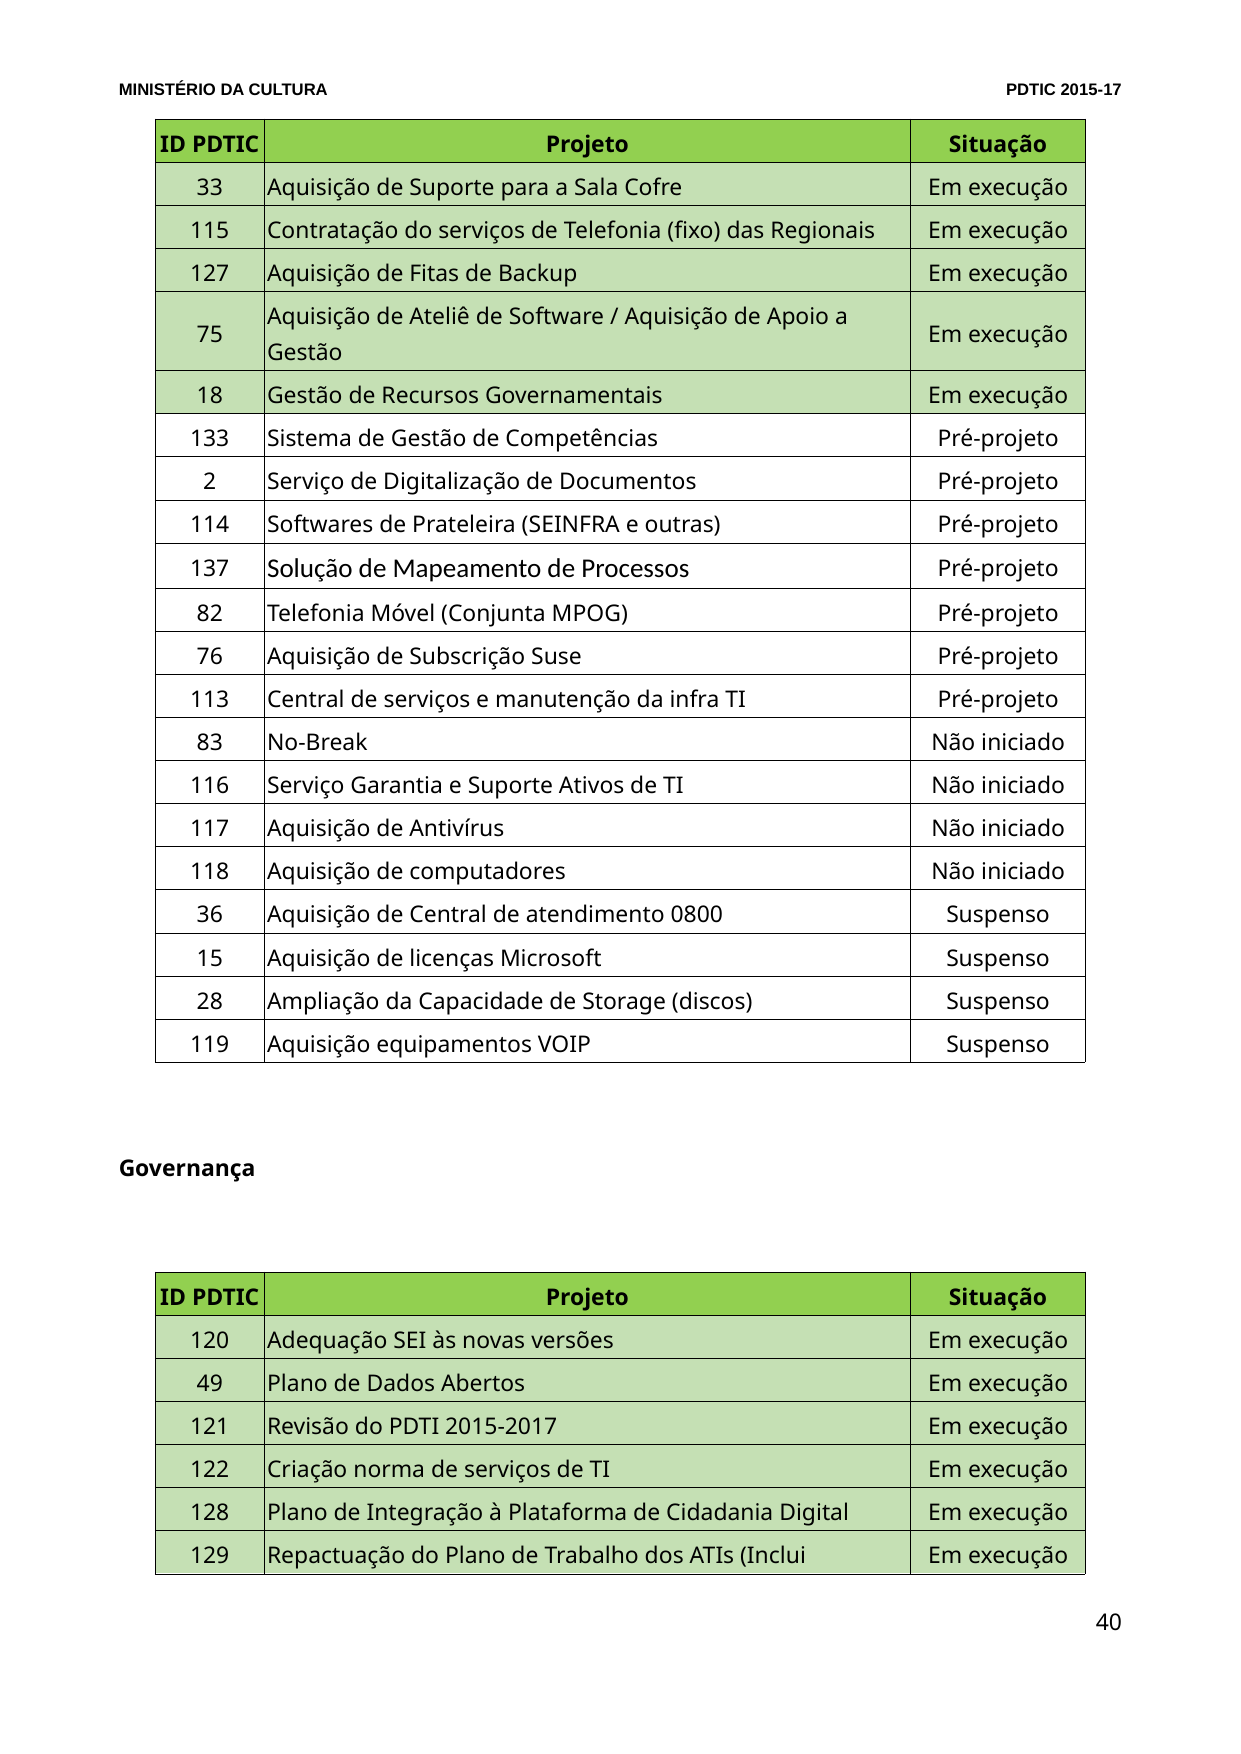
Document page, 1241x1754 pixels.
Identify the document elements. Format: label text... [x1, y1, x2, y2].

table_cell 120 [156, 1316, 264, 1358]
table_cell Central de serviços e manutenção da infra TI [265, 675, 910, 717]
table_cell Serviço Garantia e Suporte Ativos de TI [265, 761, 910, 803]
table_cell 118 [156, 847, 264, 889]
table_cell Plano de Dados Abertos [265, 1359, 910, 1401]
table_cell Adequação SEI às novas versões [265, 1316, 910, 1358]
table_cell 36 [156, 890, 264, 932]
table_header Projeto [265, 120, 910, 162]
table_cell Solução de Mapeamento de Processos [265, 544, 910, 587]
table_cell Contratação do serviços de Telefonia (fixo) das Regionais [265, 206, 910, 248]
table_cell Revisão do PDTI 2015-2017 [265, 1402, 910, 1444]
table_cell 117 [156, 804, 264, 846]
table_cell 75 [156, 292, 264, 370]
table_cell No-Break [265, 718, 910, 760]
table_cell Pré-projeto [911, 457, 1085, 499]
table_header Situação [911, 120, 1085, 162]
table_cell Sistema de Gestão de Competências [265, 414, 910, 456]
table_cell 119 [156, 1020, 264, 1062]
table_cell Ampliação da Capacidade de Storage (discos) [265, 977, 910, 1019]
table_cell 116 [156, 761, 264, 803]
table_cell Pré-projeto [911, 589, 1085, 631]
table_cell 18 [156, 371, 264, 413]
table_cell Repactuação do Plano de Trabalho dos ATIs (Inclui [265, 1531, 910, 1573]
table_cell Aquisição equipamentos VOIP [265, 1020, 910, 1062]
table_cell Em execução [911, 1445, 1085, 1487]
table_cell 2 [156, 457, 264, 499]
table_cell Aquisição de computadores [265, 847, 910, 889]
table_header ID PDTIC [156, 120, 264, 162]
table_cell Criação norma de serviços de TI [265, 1445, 910, 1487]
table_cell Em execução [911, 371, 1085, 413]
table_cell Não iniciado [911, 847, 1085, 889]
table_cell 128 [156, 1488, 264, 1530]
table_cell Em execução [911, 1402, 1085, 1444]
table_cell Pré-projeto [911, 544, 1085, 587]
text Governança [118, 1152, 1122, 1183]
table_cell Aquisição de licenças Microsoft [265, 934, 910, 976]
table_cell Em execução [911, 163, 1085, 205]
table_cell 82 [156, 589, 264, 631]
table_cell Em execução [911, 1488, 1085, 1530]
table_cell Aquisição de Fitas de Backup [265, 249, 910, 291]
table_cell Gestão de Recursos Governamentais [265, 371, 910, 413]
table_header Situação [911, 1273, 1085, 1315]
table_cell Em execução [911, 206, 1085, 248]
table_cell Em execução [911, 1531, 1085, 1573]
table_cell 137 [156, 544, 264, 587]
table_cell Pré-projeto [911, 501, 1085, 543]
table_cell 114 [156, 501, 264, 543]
table_cell Aquisição de Suporte para a Sala Cofre [265, 163, 910, 205]
table_cell Suspenso [911, 934, 1085, 976]
table_cell Aquisição de Antivírus [265, 804, 910, 846]
table_cell 121 [156, 1402, 264, 1444]
table_cell 122 [156, 1445, 264, 1487]
table_cell 33 [156, 163, 264, 205]
table_cell Telefonia Móvel (Conjunta MPOG) [265, 589, 910, 631]
table_cell Aquisição de Central de atendimento 0800 [265, 890, 910, 932]
table_cell 113 [156, 675, 264, 717]
table_cell 83 [156, 718, 264, 760]
table_cell Aquisição de Subscrição Suse [265, 632, 910, 674]
table_cell Aquisição de Ateliê de Software / Aquisição de Apoio a Gestão [265, 292, 910, 370]
table_cell Serviço de Digitalização de Documentos [265, 457, 910, 499]
table_cell Suspenso [911, 977, 1085, 1019]
table_cell Suspenso [911, 1020, 1085, 1062]
table_cell Em execução [911, 1359, 1085, 1401]
table_cell 49 [156, 1359, 264, 1401]
table_cell Em execução [911, 1316, 1085, 1358]
table_cell Softwares de Prateleira (SEINFRA e outras) [265, 501, 910, 543]
table_cell Não iniciado [911, 761, 1085, 803]
table_cell 127 [156, 249, 264, 291]
table_cell 115 [156, 206, 264, 248]
table_cell Suspenso [911, 890, 1085, 932]
table_cell 129 [156, 1531, 264, 1573]
table_cell Não iniciado [911, 718, 1085, 760]
table_cell Em execução [911, 292, 1085, 370]
table_cell Plano de Integração à Plataforma de Cidadania Digital [265, 1488, 910, 1530]
table_cell 28 [156, 977, 264, 1019]
table_cell 76 [156, 632, 264, 674]
table_header Projeto [265, 1273, 910, 1315]
table_cell Não iniciado [911, 804, 1085, 846]
table_cell 15 [156, 934, 264, 976]
table_header ID PDTIC [156, 1273, 264, 1315]
table_cell 133 [156, 414, 264, 456]
table_cell Pré-projeto [911, 414, 1085, 456]
table_cell Em execução [911, 249, 1085, 291]
table_cell Pré-projeto [911, 675, 1085, 717]
table_cell Pré-projeto [911, 632, 1085, 674]
